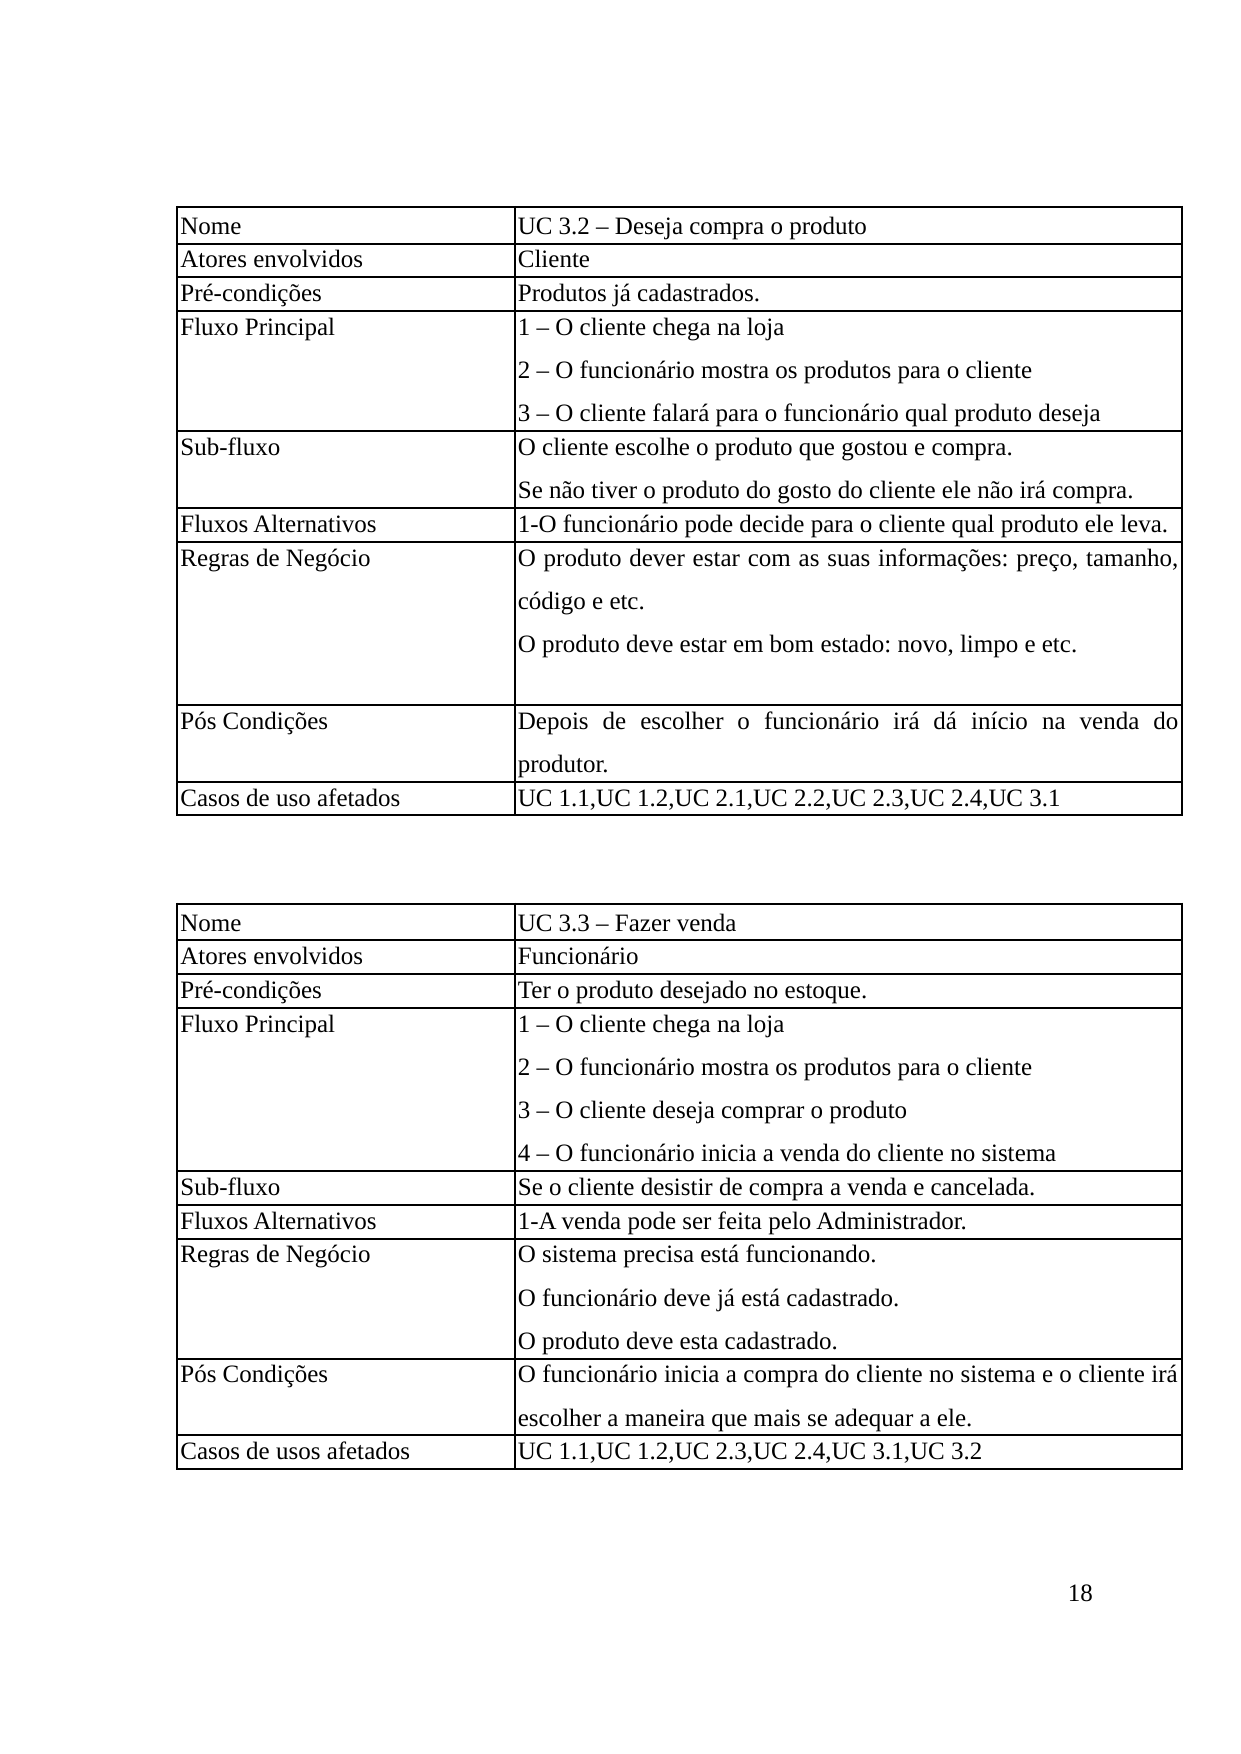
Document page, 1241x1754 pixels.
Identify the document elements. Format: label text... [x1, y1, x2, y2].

table_header UC 3.2 – Deseja compra o produto [516, 208, 1181, 242]
table_header Nome [178, 208, 514, 242]
table_cell Pós Condições [178, 706, 514, 781]
table_cell Produtos já cadastrados. [516, 278, 1181, 310]
table_cell Se o cliente desistir de compra a venda e cancelada. [516, 1172, 1181, 1204]
table_cell O funcionário inicia a compra do cliente no sistema e o cliente irá escolher a maneira que mais se adequar a ele. [516, 1360, 1181, 1434]
table_cell Pré-condições [178, 278, 514, 310]
table_cell Atores envolvidos [178, 941, 514, 973]
table_cell 1-A venda pode ser feita pelo Administrador. [516, 1206, 1181, 1237]
table_cell Cliente [516, 245, 1181, 276]
table_cell Regras de Negócio [178, 1240, 514, 1357]
table_cell 1-O funcionário pode decide para o cliente qual produto ele leva. [516, 509, 1181, 541]
table_cell Atores envolvidos [178, 245, 514, 276]
table_cell Funcionário [516, 941, 1181, 973]
table_cell O produto dever estar com as suas informações: preço, tamanho, código e etc. O produto deve estar em bom estado: novo, limpo e etc. [516, 543, 1181, 704]
table_cell Sub-fluxo [178, 432, 514, 507]
table_cell UC 1.1,UC 1.2,UC 2.1,UC 2.2,UC 2.3,UC 2.4,UC 3.1 [516, 783, 1181, 814]
table_cell O cliente escolhe o produto que gostou e compra. Se não tiver o produto do gosto do cliente ele não irá compra. [516, 432, 1181, 507]
table_cell Casos de uso afetados [178, 783, 514, 814]
table_header UC 3.3 – Fazer venda [516, 905, 1181, 939]
table_cell Casos de usos afetados [178, 1436, 514, 1468]
table_cell Pós Condições [178, 1360, 514, 1434]
table_cell Fluxos Alternativos [178, 1206, 514, 1237]
table_cell Fluxos Alternativos [178, 509, 514, 541]
table_cell Regras de Negócio [178, 543, 514, 704]
table_header Nome [178, 905, 514, 939]
table_cell Fluxo Principal [178, 312, 514, 430]
table_cell 1 – O cliente chega na loja 2 – O funcionário mostra os produtos para o cliente 3 – O cliente falará para o funcionário qual produto deseja [516, 312, 1181, 430]
table_cell Pré-condições [178, 975, 514, 1007]
table_cell Ter o produto desejado no estoque. [516, 975, 1181, 1007]
table_cell Fluxo Principal [178, 1009, 514, 1170]
table_cell Sub-fluxo [178, 1172, 514, 1204]
table_cell O sistema precisa está funcionando. O funcionário deve já está cadastrado. O produto deve esta cadastrado. [516, 1240, 1181, 1357]
table_cell UC 1.1,UC 1.2,UC 2.3,UC 2.4,UC 3.1,UC 3.2 [516, 1436, 1181, 1468]
table_cell 1 – O cliente chega na loja 2 – O funcionário mostra os produtos para o cliente 3 – O cliente deseja comprar o produto 4 – O funcionário inicia a venda do cliente no sistema [516, 1009, 1181, 1170]
table_cell Depois de escolher o funcionário irá dá início na venda do produtor. [516, 706, 1181, 781]
